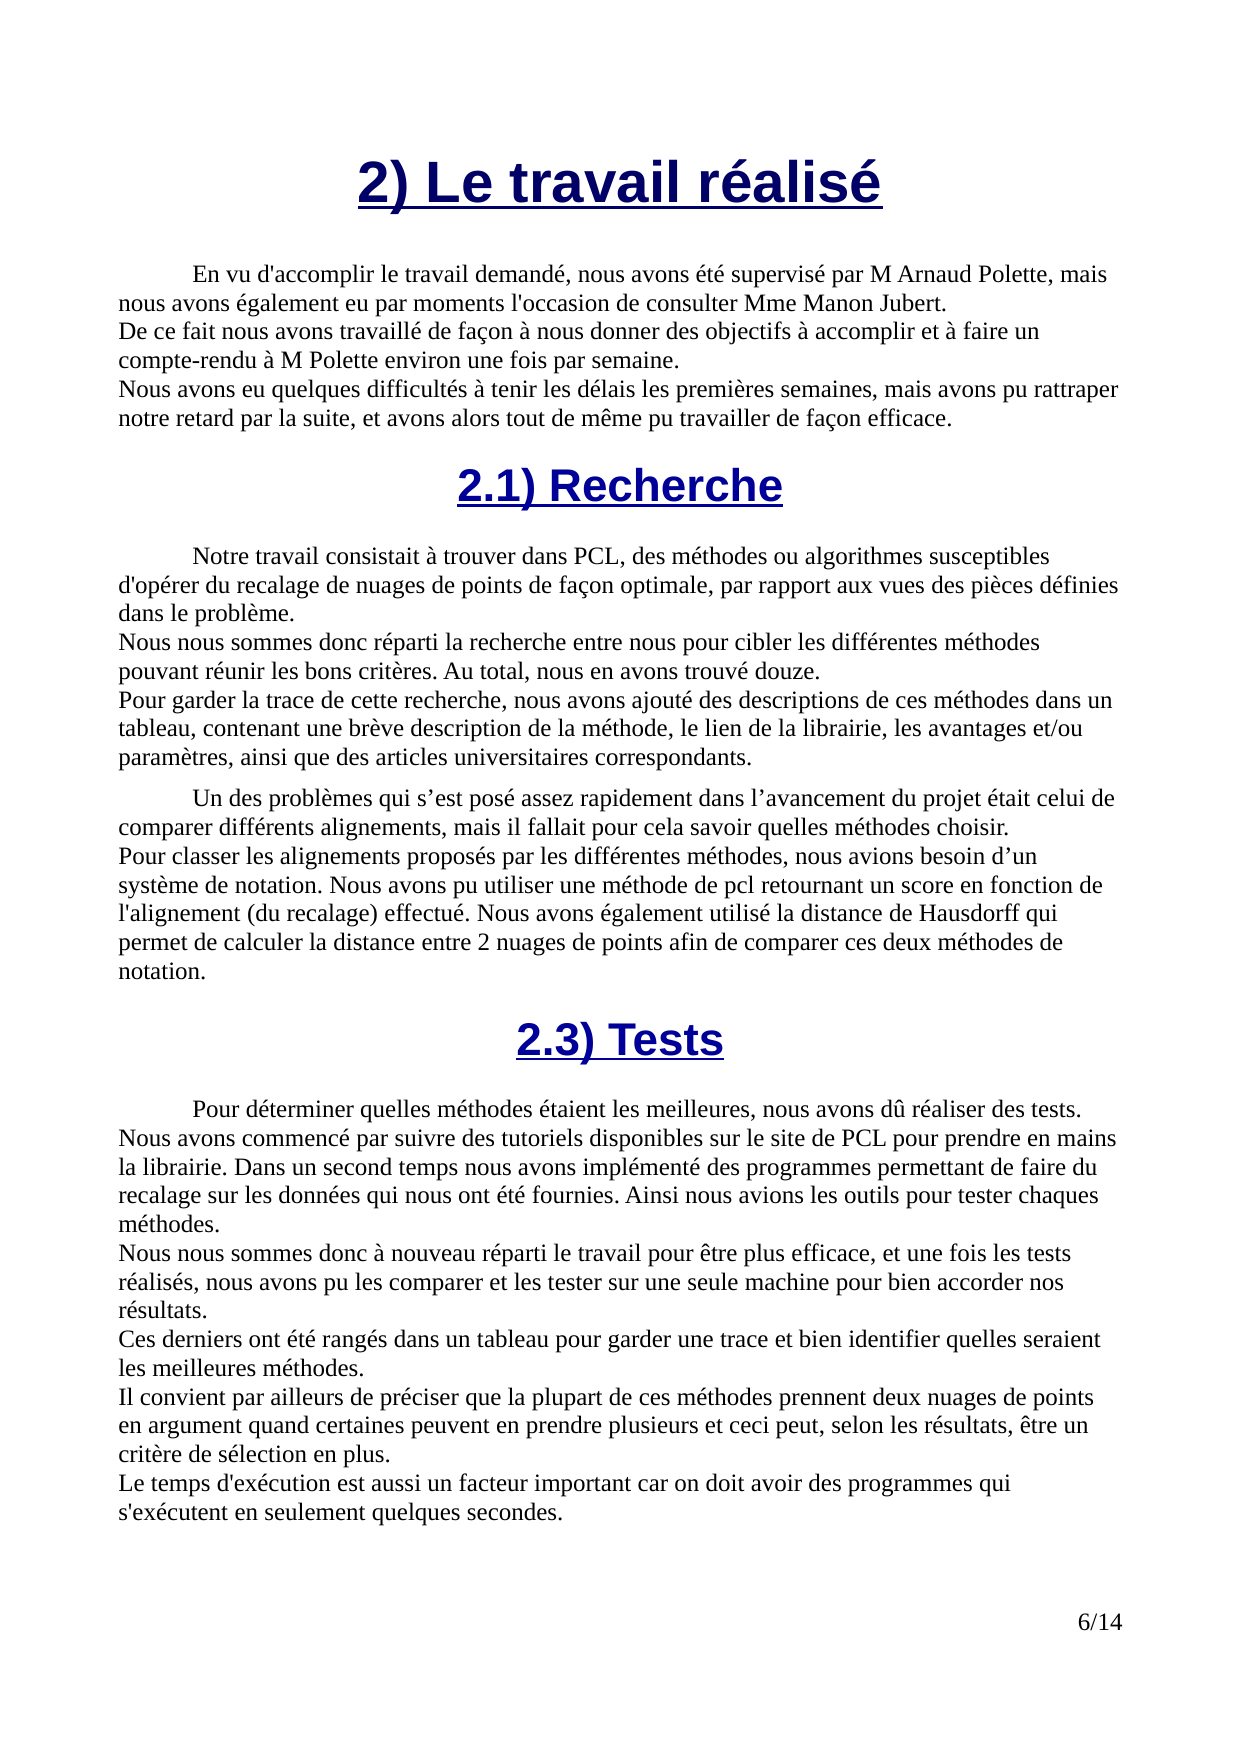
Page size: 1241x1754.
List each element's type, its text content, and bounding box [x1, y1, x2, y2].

text Pour déterminer quelles méthodes étaient les meilleures, nous avons dû réaliser des tests. Nous avons commencé par suivre des tutoriels disponibles sur le site de PCL pour prendre en mains la librairie. Dans un second temps nous avons implémenté des programmes permettant de faire du recalage sur les données qui nous ont été fournies. Ainsi nous avions les outils pour tester chaques méthodes. Nous nous sommes donc à nouveau réparti le travail pour être plus efficace, et une fois les tests réalisés, nous avons pu les comparer et les tester sur une seule machine pour bien accorder nos résultats. Ces derniers ont été rangés dans un tableau pour garder une trace et bien identifier quelles seraient les meilleures méthodes. Il convient par ailleurs de préciser que la plupart de ces méthodes prennent deux nuages de points en argument quand certaines peuvent en prendre plusieurs et ceci peut, selon les résultats, être un critère de sélection en plus. Le temps d'exécution est aussi un facteur important car on doit avoir des programmes qui s'exécutent en seulement quelques secondes. [118, 1094, 1122, 1525]
subtitle 2.3) Tests [118, 1012, 1122, 1065]
subtitle 2) Le travail réalisé [118, 148, 1122, 215]
subtitle 2.1) Recherche [118, 459, 1122, 511]
text Notre travail consistait à trouver dans PCL, des méthodes ou algorithmes susceptibles d'opérer du recalage de nuages de points de façon optimale, par rapport aux vues des pièces définies dans le problème. Nous nous sommes donc réparti la recherche entre nous pour cibler les différentes méthodes pouvant réunir les bons critères. Au total, nous en avons trouvé douze. Pour garder la trace de cette recherche, nous avons ajouté des descriptions de ces méthodes dans un tableau, contenant une brève description de la méthode, le lien de la librairie, les avantages et/ou paramètres, ainsi que des articles universitaires correspondants. [118, 541, 1122, 771]
text Un des problèmes qui s’est posé assez rapidement dans l’avancement du projet était celui de comparer différents alignements, mais il fallait pour cela savoir quelles méthodes choisir. Pour classer les alignements proposés par les différentes méthodes, nous avions besoin d’un système de notation. Nous avons pu utiliser une méthode de pcl retournant un score en fonction de l'alignement (du recalage) effectué. Nous avons également utilisé la distance de Hausdorff qui permet de calculer la distance entre 2 nuages de points afin de comparer ces deux méthodes de notation. [118, 783, 1122, 985]
text En vu d'accomplir le travail demandé, nous avons été supervisé par M Arnaud Polette, mais nous avons également eu par moments l'occasion de consulter Mme Manon Jubert. De ce fait nous avons travaillé de façon à nous donner des objectifs à accomplir et à faire un compte-rendu à M Polette environ une fois par semaine. Nous avons eu quelques difficultés à tenir les délais les premières semaines, mais avons pu rattraper notre retard par la suite, et avons alors tout de même pu travailler de façon efficace. [118, 259, 1122, 431]
